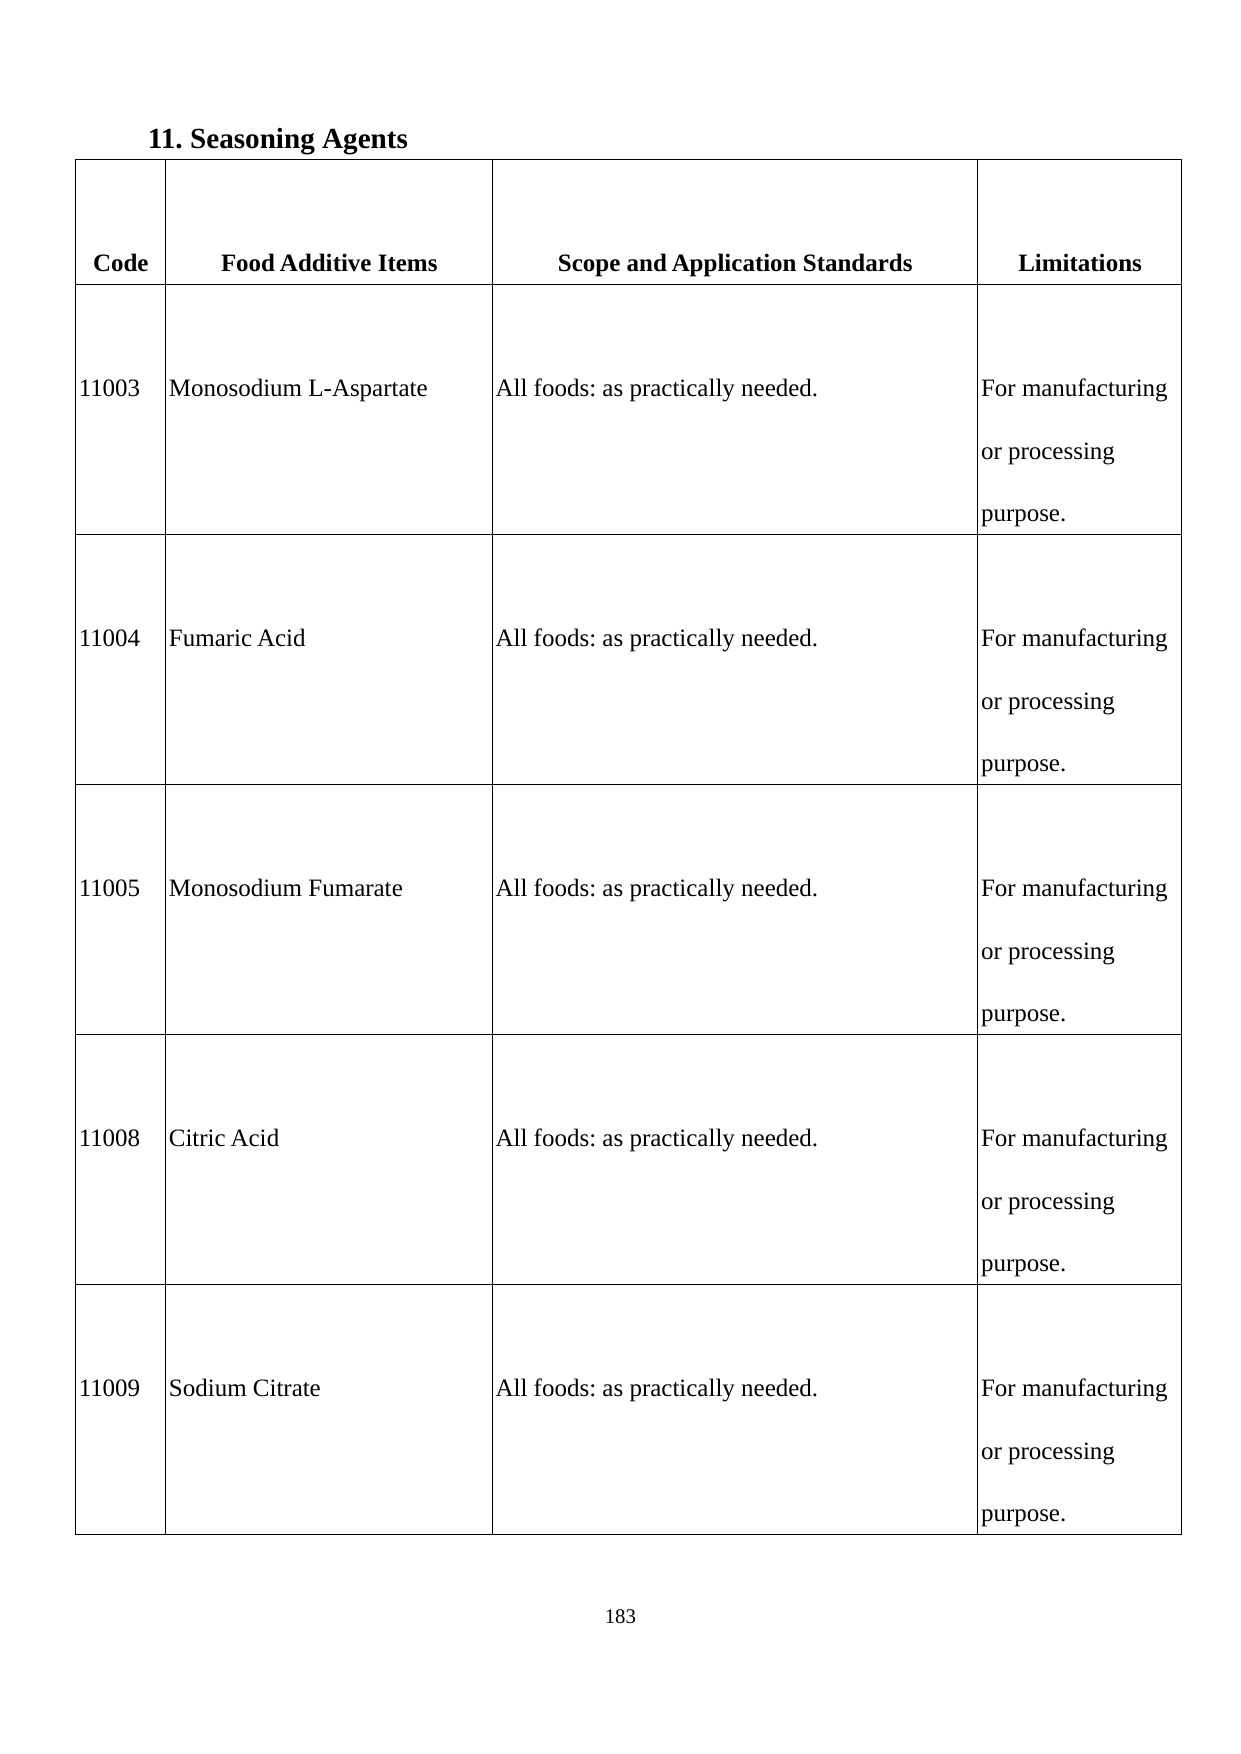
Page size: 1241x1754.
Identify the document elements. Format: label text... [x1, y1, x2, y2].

table_cell For manufacturing or processing purpose. [978, 785, 1181, 1034]
table_cell For manufacturing or processing purpose. [978, 1035, 1181, 1284]
text 11. Seasoning Agents [148, 96, 1092, 159]
table_cell 11004 [76, 535, 165, 784]
table_cell All foods: as practically needed. [493, 785, 977, 1034]
table_cell Citric Acid [166, 1035, 492, 1284]
table_cell 11009 [76, 1285, 165, 1534]
table_cell Sodium Citrate [166, 1285, 492, 1534]
table_cell Fumaric Acid [166, 535, 492, 784]
table_header Food Additive Items [166, 160, 492, 284]
table_cell Monosodium L-Aspartate [166, 285, 492, 534]
table_cell For manufacturing or processing purpose. [978, 285, 1181, 534]
table_header Code [76, 160, 165, 284]
table_cell For manufacturing or processing purpose. [978, 535, 1181, 784]
table_cell 11003 [76, 285, 165, 534]
table_cell For manufacturing or processing purpose. [978, 1285, 1181, 1534]
table_cell Monosodium Fumarate [166, 785, 492, 1034]
table_cell All foods: as practically needed. [493, 1035, 977, 1284]
table_cell All foods: as practically needed. [493, 535, 977, 784]
table_cell All foods: as practically needed. [493, 285, 977, 534]
table_cell 11008 [76, 1035, 165, 1284]
table_cell All foods: as practically needed. [493, 1285, 977, 1534]
table_header Limitations [978, 160, 1181, 284]
table_header Scope and Application Standards [493, 160, 977, 284]
table_cell 11005 [76, 785, 165, 1034]
